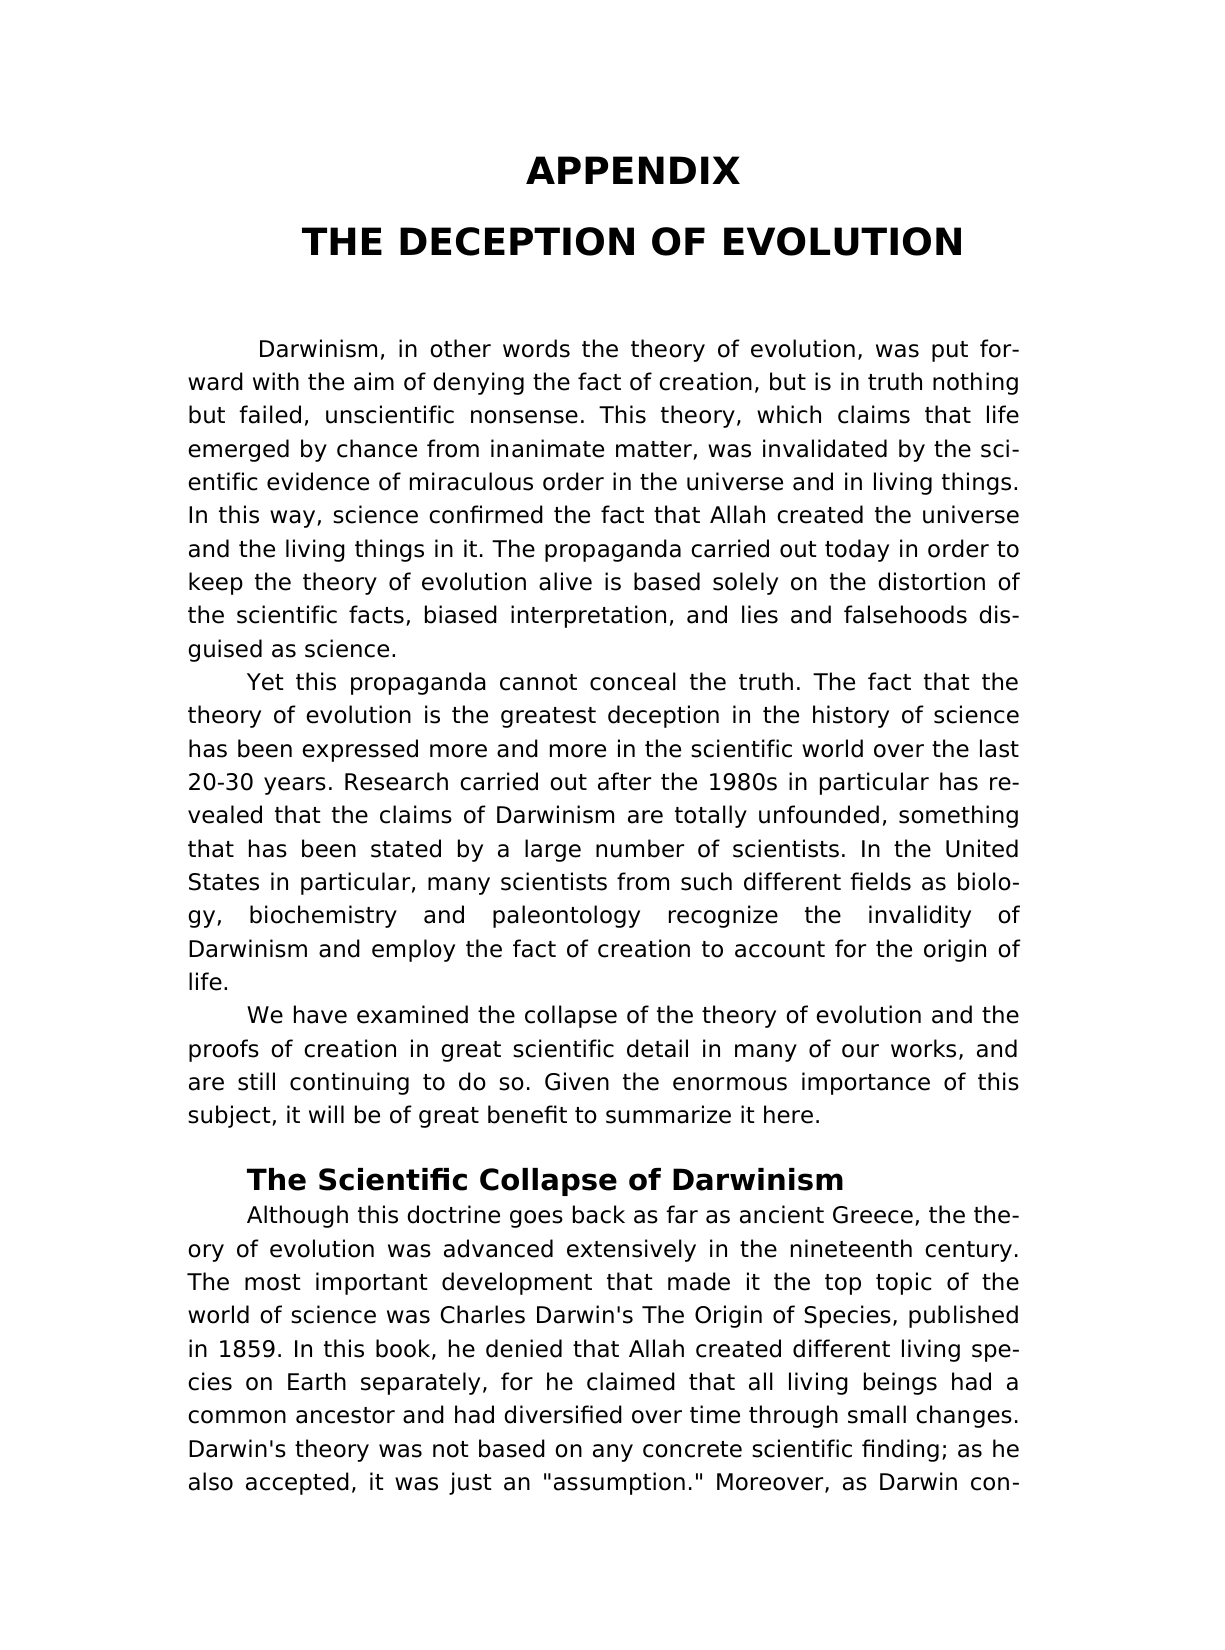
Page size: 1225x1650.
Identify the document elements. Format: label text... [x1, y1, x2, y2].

text Darwinism, in oth­er words the the­o­ry of ev­o­lu­tion, was put for­ward with the aim of de­ny­ing the fact of cre­a­tion, but is in truth noth­ing but fail­ed, un­sci­en­tif­ic non­sense. This the­o­ry, which claims that life emerged by chance from in­an­i­mate mat­ter, was in­val­i­dat­ed by the sci­en­tif­ic ev­i­dence of mi­rac­u­lous or­der in the uni­verse and in liv­ing things. In this way, sci­ence con­firmed the fact that Allah cre­at­ed the uni­verse and the liv­ing things in it. The prop­a­gan­da car­ried out to­day in or­der to keep the the­o­ry of ev­o­lu­tion alive is based sole­ly on the dis­tor­tion of the sci­en­tif­ic facts, bi­ased in­ter­pre­ta­tion, and lies and false­hoods dis­guised as sci­ence. [187, 331, 1020, 664]
text THE DECEPTION OF EVOLUTION [187, 220, 1020, 264]
text We have ex­am­ined the col­lapse of the the­o­ry of ev­o­lu­tion and the proofs of cre­a­tion in great sci­en­tif­ic de­tail in many of our works, and are still con­tin­u­ing to do so. Given the enor­mous im­por­tance of this sub­ject, it will be of great ben­e­fit to sum­ma­rize it here. [187, 997, 1020, 1131]
text Although this doc­trine goes back as far as an­cient Greece, the the­o­ry of ev­o­lu­tion was ad­vanced ex­ten­sive­ly in the nine­teenth cen­tu­ry. The most im­por­tant de­vel­op­ment that made it the top top­ic of the world of sci­ence was Charles Darwin's The Origin of Species, pub­lished in 1859. In this book, he de­nied that Allah cre­at­ed dif­fer­ent liv­ing spe­cies on Earth sep­a­rate­ly, for he claimed that all liv­ing be­ings had a com­mon an­ces­tor and had di­ver­si­fied over time through small chan­ges. Darwin's the­o­ry was not based on any con­crete sci­en­tif­ic find­ing; as he al­so ac­cept­ed, it was just an "as­sump­tion." Moreover, as Darwin con­ [187, 1197, 1020, 1497]
text The Scientific Collapse of Darwinism [187, 1164, 1020, 1197]
text Yet this prop­a­gan­da can­not con­ceal the truth. The fact that the the­o­ry of ev­o­lu­tion is the great­est de­cep­tion in the his­to­ry of sci­ence has been ex­pressed more and more in the sci­en­tif­ic world over the last 20-30 years. Research car­ried out aft­er the 1980s in par­tic­u­lar has re­vealed that the claims of Darwinism are to­tal­ly un­found­ed, some­thing that has been stat­ed by a large num­ber of sci­en­tists. In the United States in par­tic­u­lar, many sci­en­tists from such dif­fer­ent fields as bi­ol­o­gy, bi­o­chem­is­try and pa­le­on­tol­o­gy recog­nize the in­va­lid­i­ty of Darwinism and em­ploy the fact of cre­a­tion to ac­count for the or­i­gin of life. [187, 664, 1020, 997]
text APPENDIX [187, 150, 1020, 194]
